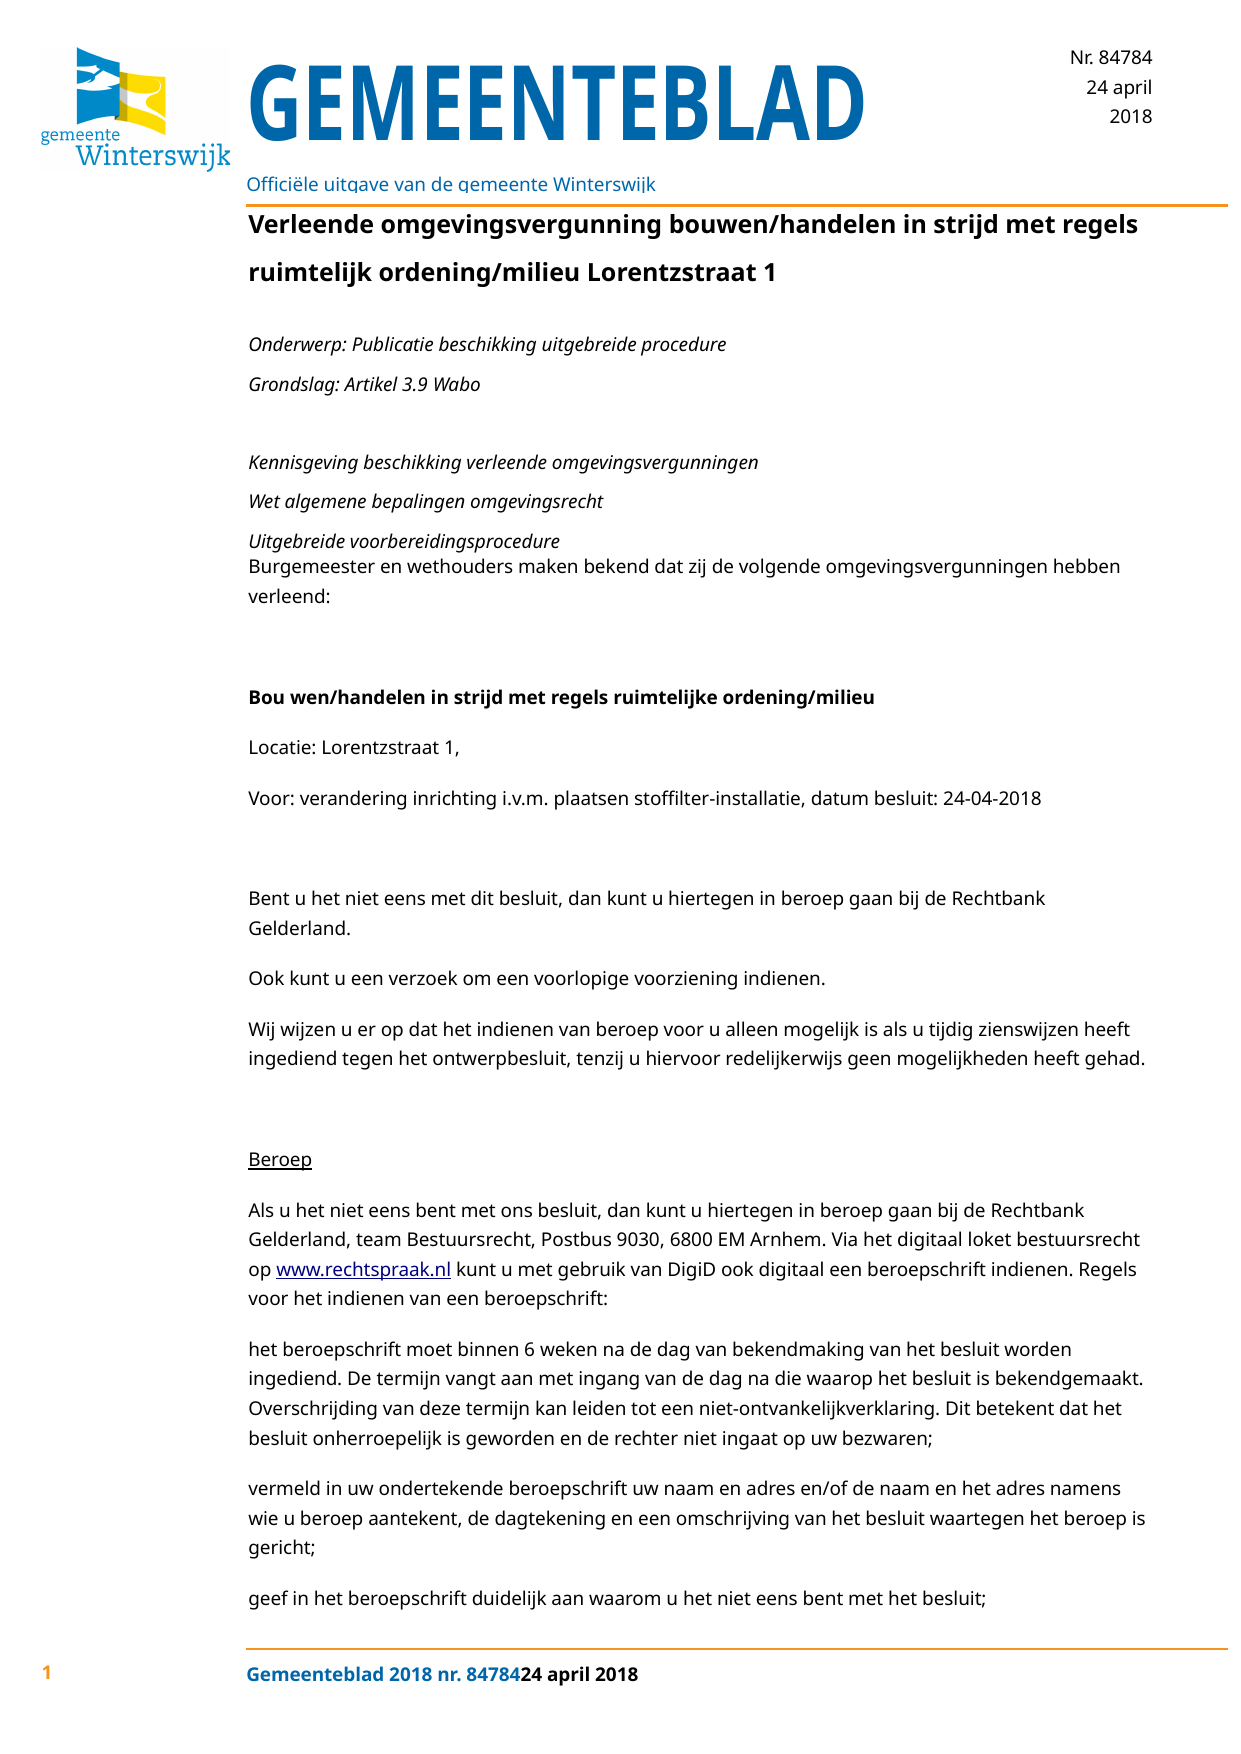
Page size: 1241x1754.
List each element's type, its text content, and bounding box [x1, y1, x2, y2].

text Grondslag: Artikel 3.9 Wabo [248, 371, 1152, 396]
text Burgemeester en wethouders maken bekend dat zij de volgende omgevingsvergunningen hebben verleend: [248, 553, 1152, 609]
text geef in het beroepschrift duidelijk aan waarom u het niet eens bent met het besluit; [248, 1585, 1152, 1611]
text Als u het niet eens bent met ons besluit, dan kunt u hiertegen in beroep gaan bij de Rechtbank Gelderland, team Bestuursrecht, Postbus 9030, 6800 EM Arnhem. Via het digitaal loket bestuursrecht op www.rechtspraak.nl kunt u met gebruik van DigiD ook digitaal een beroepschrift indienen. Regels voor het indienen van een beroepschrift: [248, 1197, 1152, 1311]
picture [225, 153, 231, 162]
text Kennisgeving beschikking verleende omgevingsvergunningen [248, 449, 1152, 475]
text Bent u het niet eens met dit besluit, dan kunt u hiertegen in beroep gaan bij de Rechtbank Gelderland. [248, 886, 1152, 941]
text Verleende omgevingsvergunning bouwen/handelen in strijd met regels ruimtelijk ordening/milieu Lorentzstraat 1 [248, 207, 1152, 288]
text vermeld in uw ondertekende beroepschrift uw naam en adres en/of de naam en het adres namens wie u beroep aantekent, de dagtekening en een omschrijving van het besluit waartegen het beroep is gericht; [248, 1475, 1152, 1560]
text Locatie: Lorentzstraat 1, [248, 734, 1152, 760]
text Wet algemene bepalingen omgevingsrecht [248, 488, 1152, 514]
text Ook kunt u een verzoek om een voorlopige voorziening indienen. [248, 966, 1152, 991]
text het beroepschrift moet binnen 6 weken na de dag van bekendmaking van het besluit worden ingediend. De termijn vangt aan met ingang van de dag na die waarop het besluit is bekendgemaakt. Overschrijding van deze termijn kan leiden tot een niet-ontvankelijkverklaring. Dit betekent dat het besluit onherroepelijk is geworden en de rechter niet ingaat op uw bezwaren; [248, 1336, 1152, 1451]
text Wij wijzen u er op dat het indienen van beroep voor u alleen mogelijk is als u tijdig zienswijzen heeft ingediend tegen het ontwerpbesluit, tenzij u hiervoor redelijkerwijs geen mogelijkheden heeft gehad. [248, 1016, 1152, 1071]
text Beroep [248, 1146, 1152, 1172]
text Onderwerp: Publicatie beschikking uitgebreide procedure [248, 331, 1152, 357]
text Voor: verandering inrichting i.v.m. plaatsen stoffilter-installatie, datum besluit: 24-04-2018 [248, 785, 1152, 811]
picture [41, 47, 231, 172]
text Bou wen/handelen in strijd met regels ruimtelijke ordening/milieu [248, 684, 1152, 710]
text Uitgebreide voorbereidingsprocedure [248, 528, 1152, 553]
